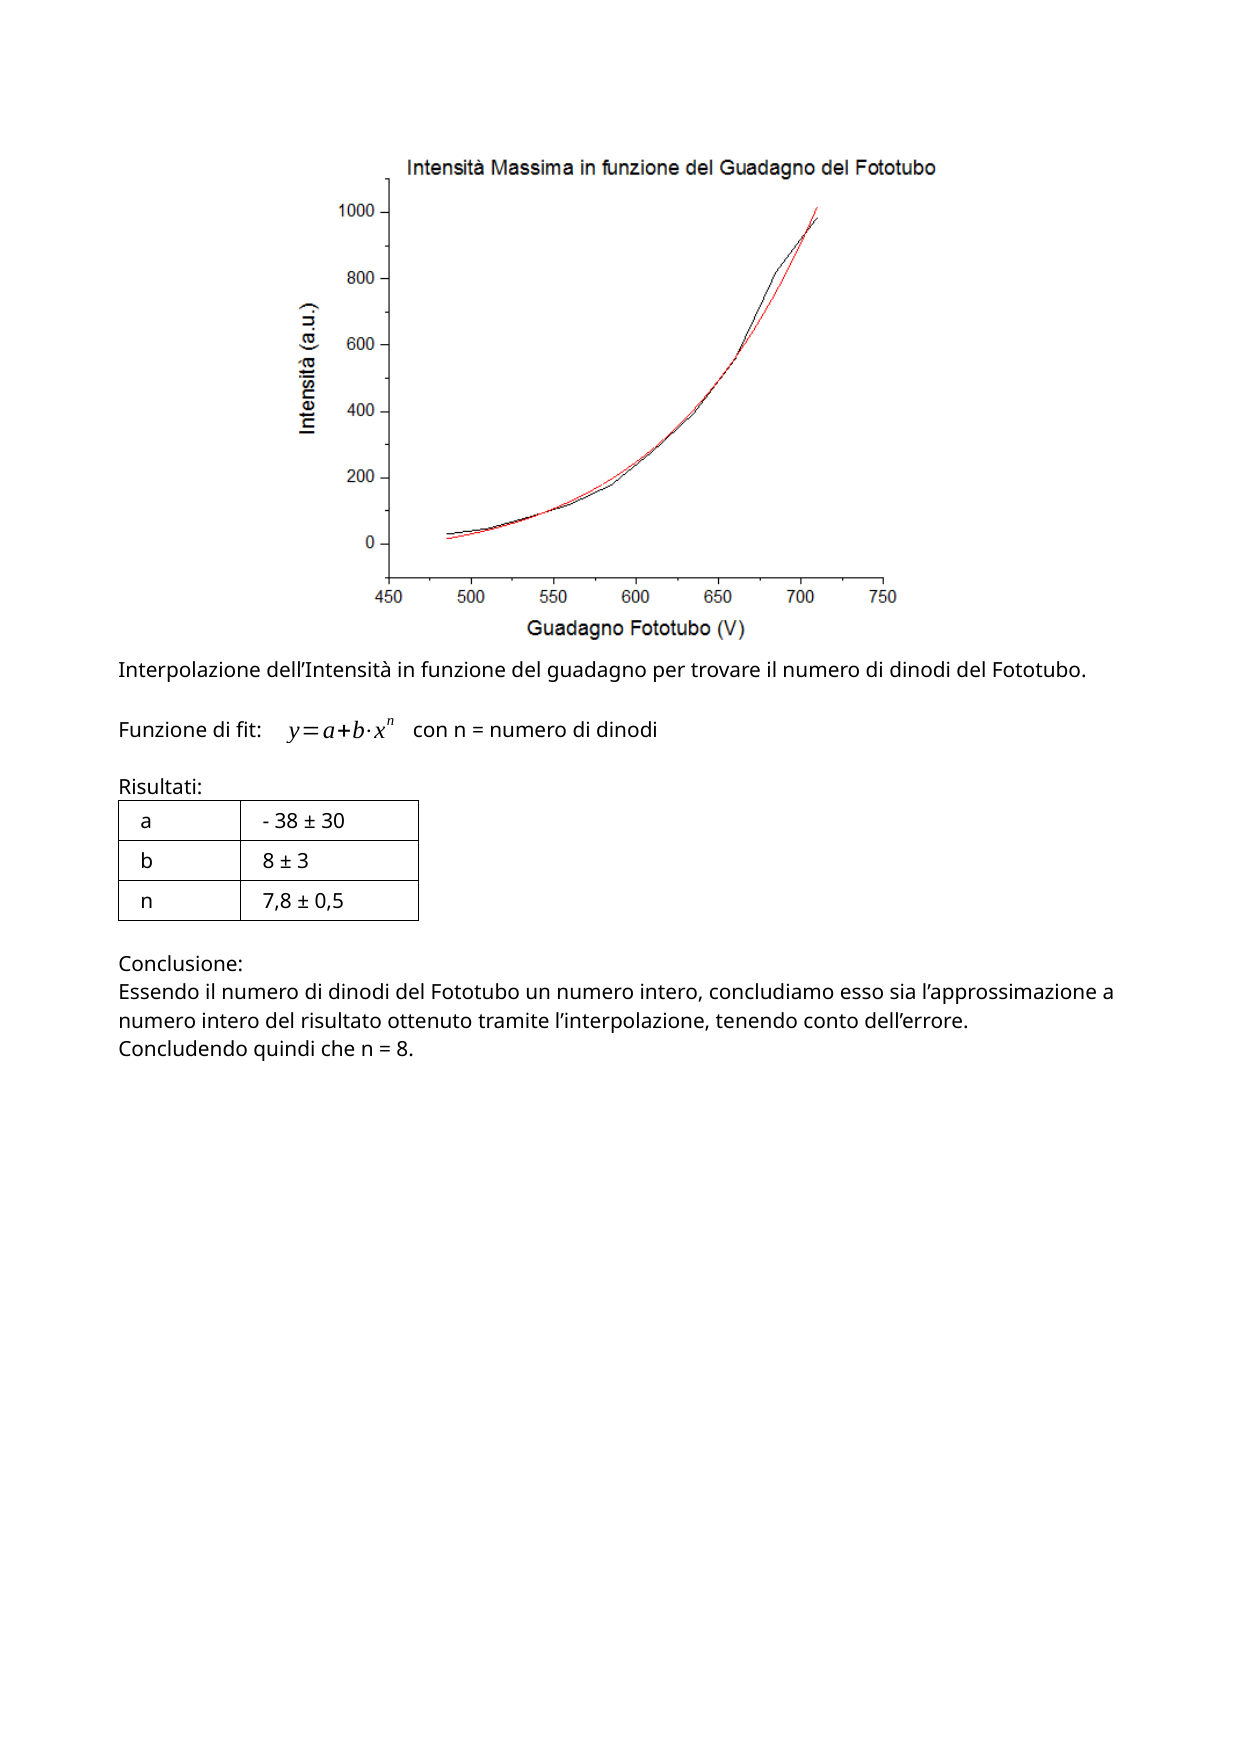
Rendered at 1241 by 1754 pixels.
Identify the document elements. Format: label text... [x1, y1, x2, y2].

text Interpolazione dell’Intensità in funzione del guadagno per trovare il numero di dinodi del Fototubo. [118, 118, 1122, 683]
text Concludendo quindi che n = 8. [118, 1034, 1122, 1063]
table_cell 8 ± 3 [241, 841, 418, 880]
text Risultati: [118, 772, 1122, 800]
table_header a [119, 801, 240, 840]
text Essendo il numero di dinodi del Fototubo un numero intero, concludiamo esso sia l’approssimazione a numero intero del risultato ottenuto tramite l’interpolazione, tenendo conto dell’errore. [118, 977, 1122, 1034]
text Conclusione: [118, 949, 1122, 977]
table_cell 7,8 ± 0,5 [241, 881, 418, 920]
picture [283, 118, 957, 655]
text Funzione di fit: con n = numero di dinodi [118, 712, 1122, 743]
table_cell n [119, 881, 240, 920]
table_cell b [119, 841, 240, 880]
table_header - 38 ± 30 [241, 801, 418, 840]
